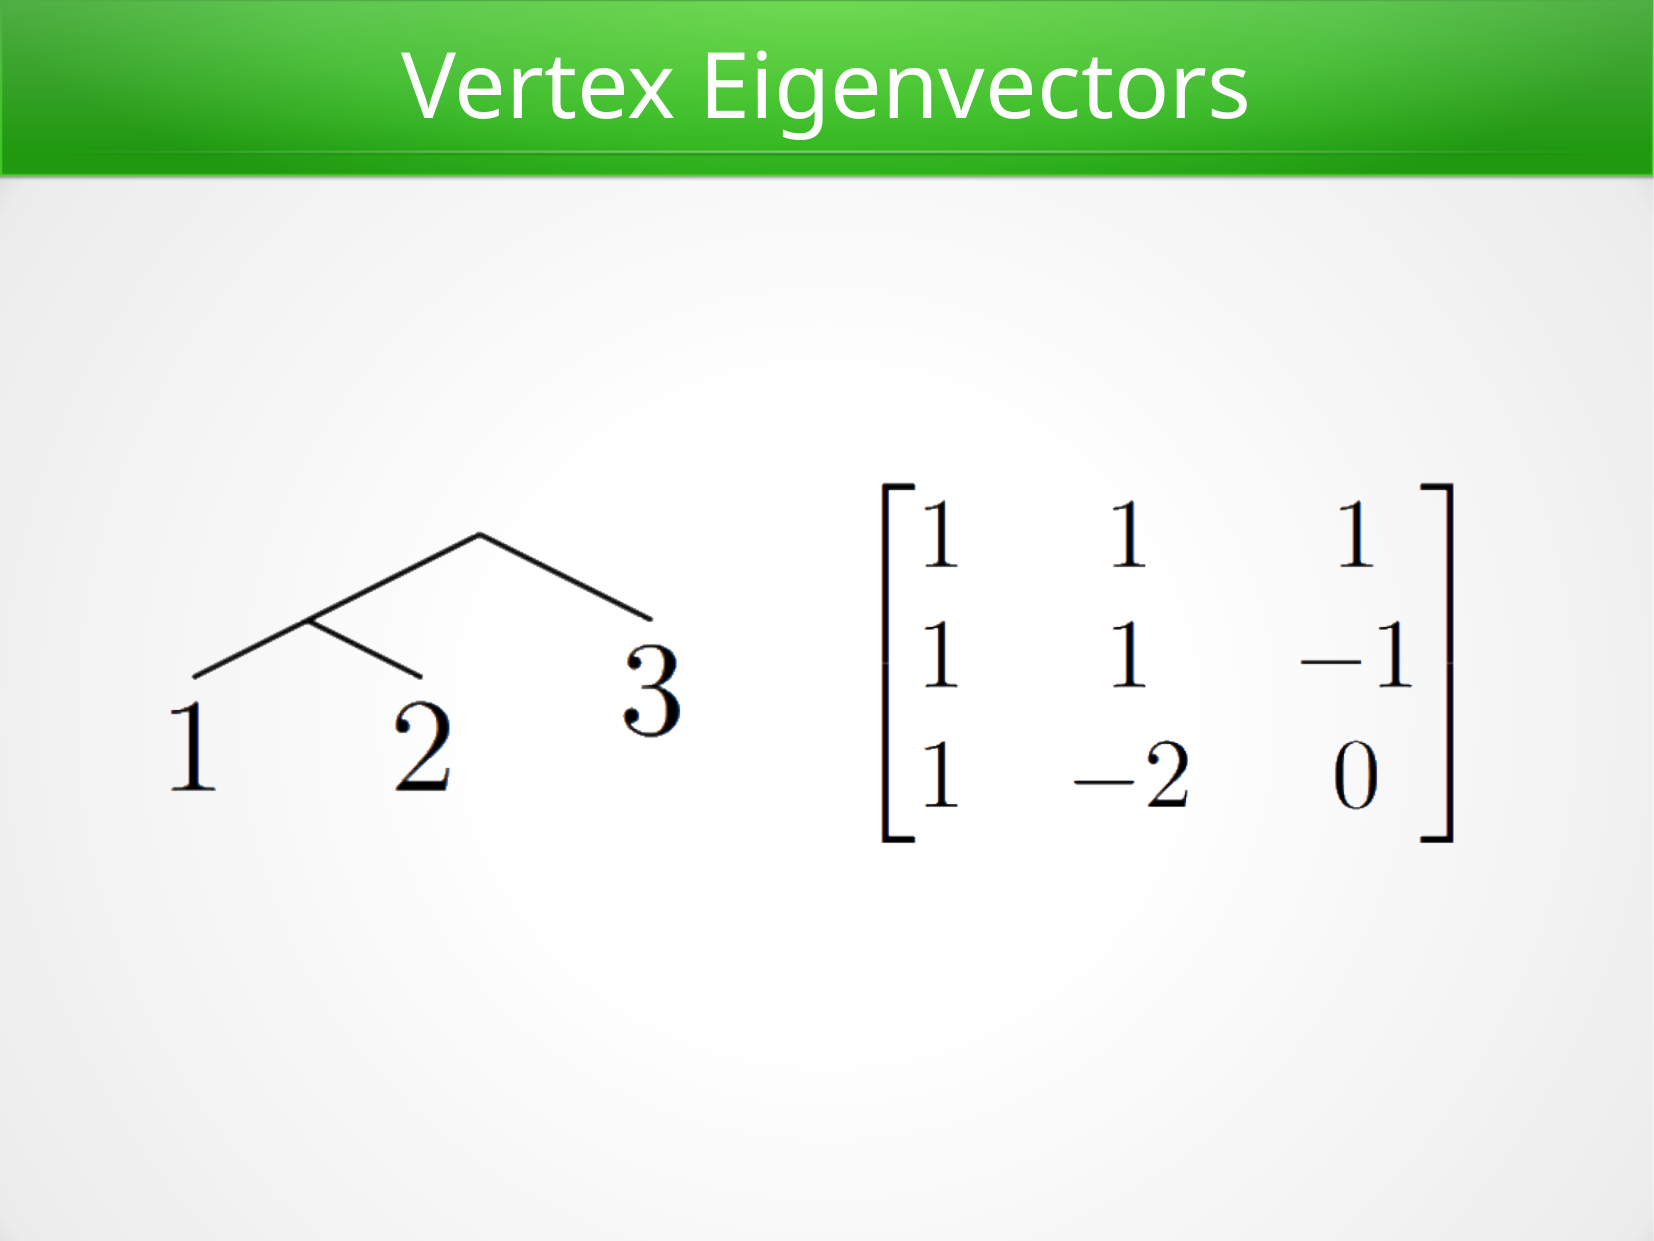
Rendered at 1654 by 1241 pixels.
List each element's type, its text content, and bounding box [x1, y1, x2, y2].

picture [0, 0, 1654, 1241]
title Vertex Eigenvectors [82, 11, 1571, 154]
